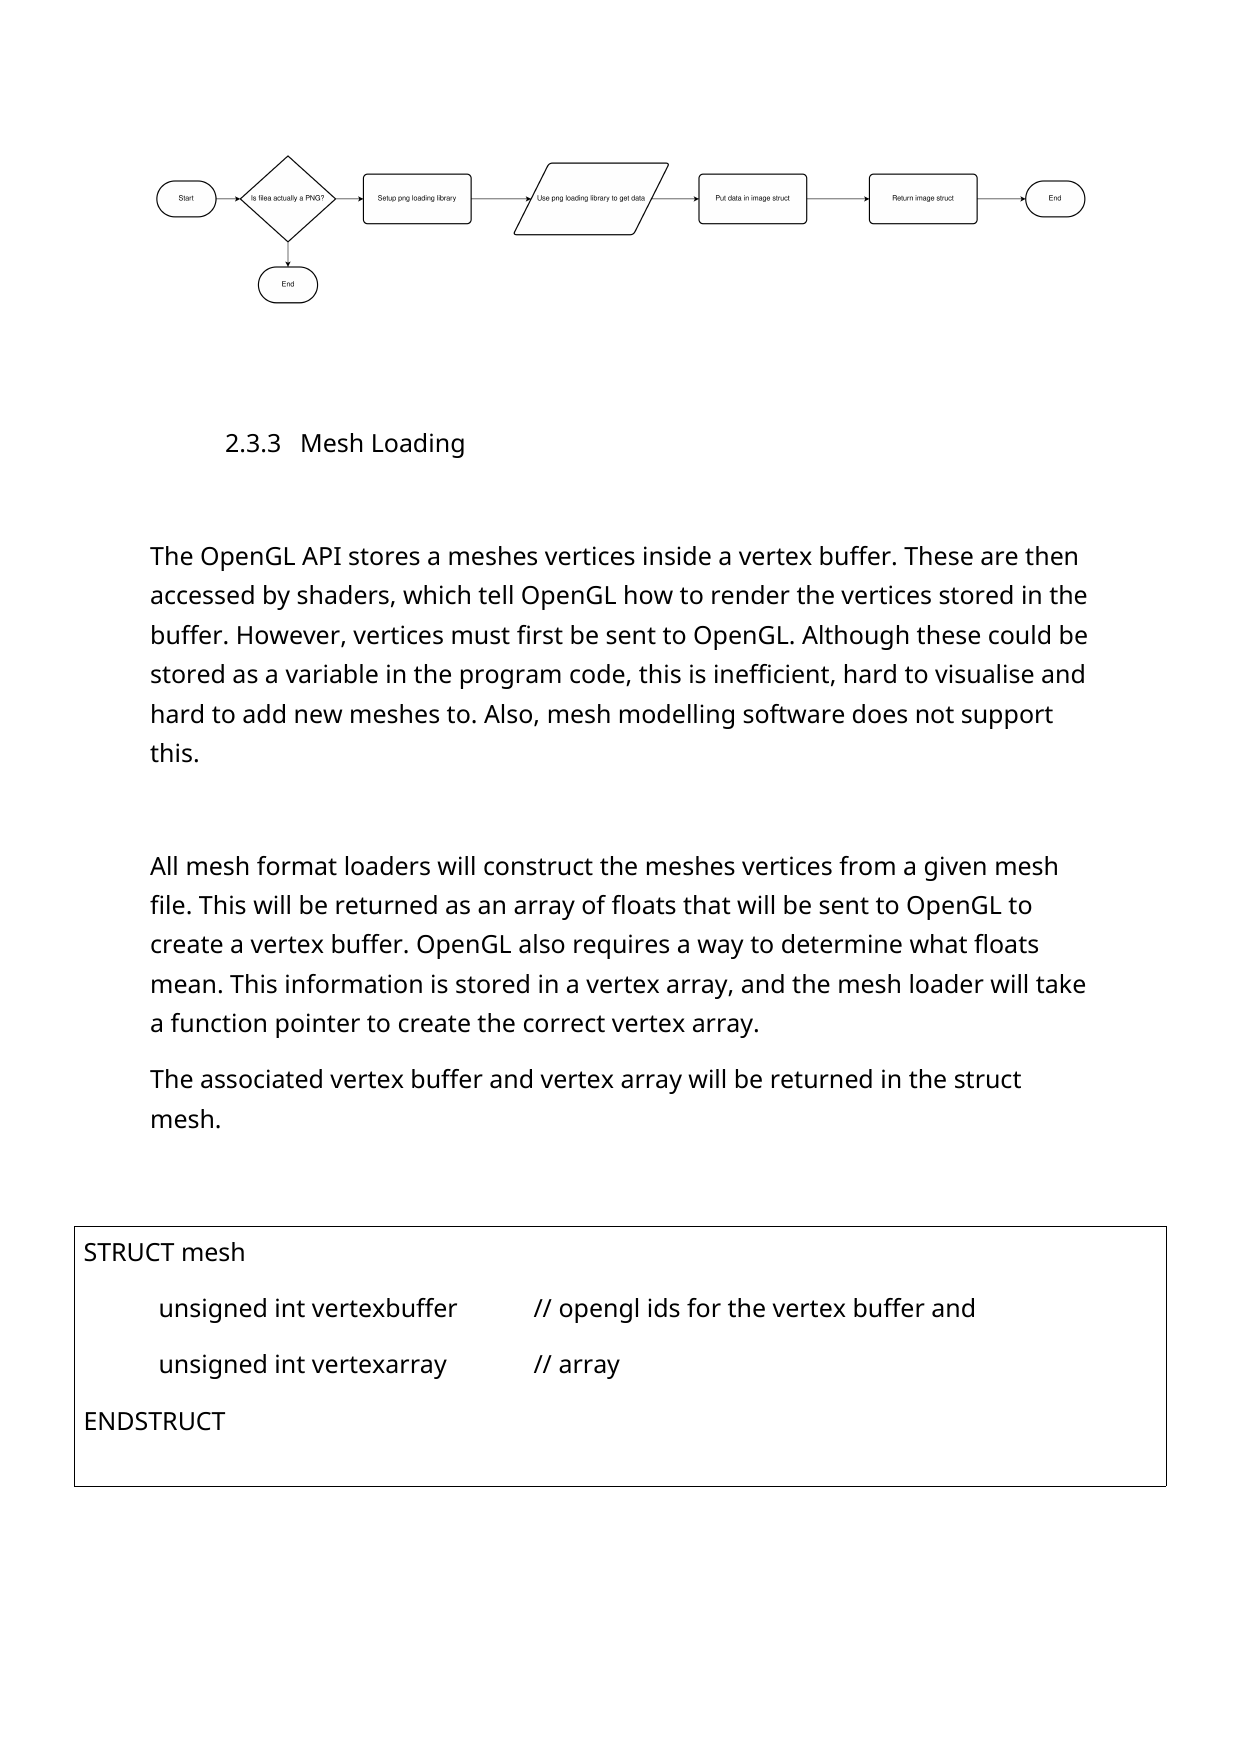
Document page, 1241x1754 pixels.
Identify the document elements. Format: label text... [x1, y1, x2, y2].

text unsigned int vertexbuffer // opengl ids for the vertex buffer and [83, 1291, 1157, 1325]
text unsigned int vertexarray // array [83, 1347, 1157, 1381]
text ENDSTRUCT [83, 1403, 1157, 1437]
picture [150, 150, 1091, 309]
text 2.3.3 Mesh Loading [150, 426, 1090, 460]
text The OpenGL API stores a meshes vertices inside a vertex buffer. These are then accessed by shaders, which tell OpenGL how to render the vertices stored in the buffer. However, vertices must first be sent to OpenGL. Although these could be stored as a variable in the program code, this is inefficient, hard to visualise and hard to add new meshes to. Also, mesh modelling software does not support this. [150, 538, 1090, 770]
text The associated vertex buffer and vertex array will be returned in the struct mesh. [150, 1062, 1090, 1136]
text STRUCT mesh [83, 1235, 1157, 1269]
text All mesh format loaders will construct the meshes vertices from a given mesh file. This will be returned as an array of floats that will be sent to OpenGL to create a vertex buffer. OpenGL also requires a way to determine what floats mean. This information is stored in a vertex array, and the mesh loader will take a function pointer to create the correct vertex array. [150, 848, 1090, 1040]
